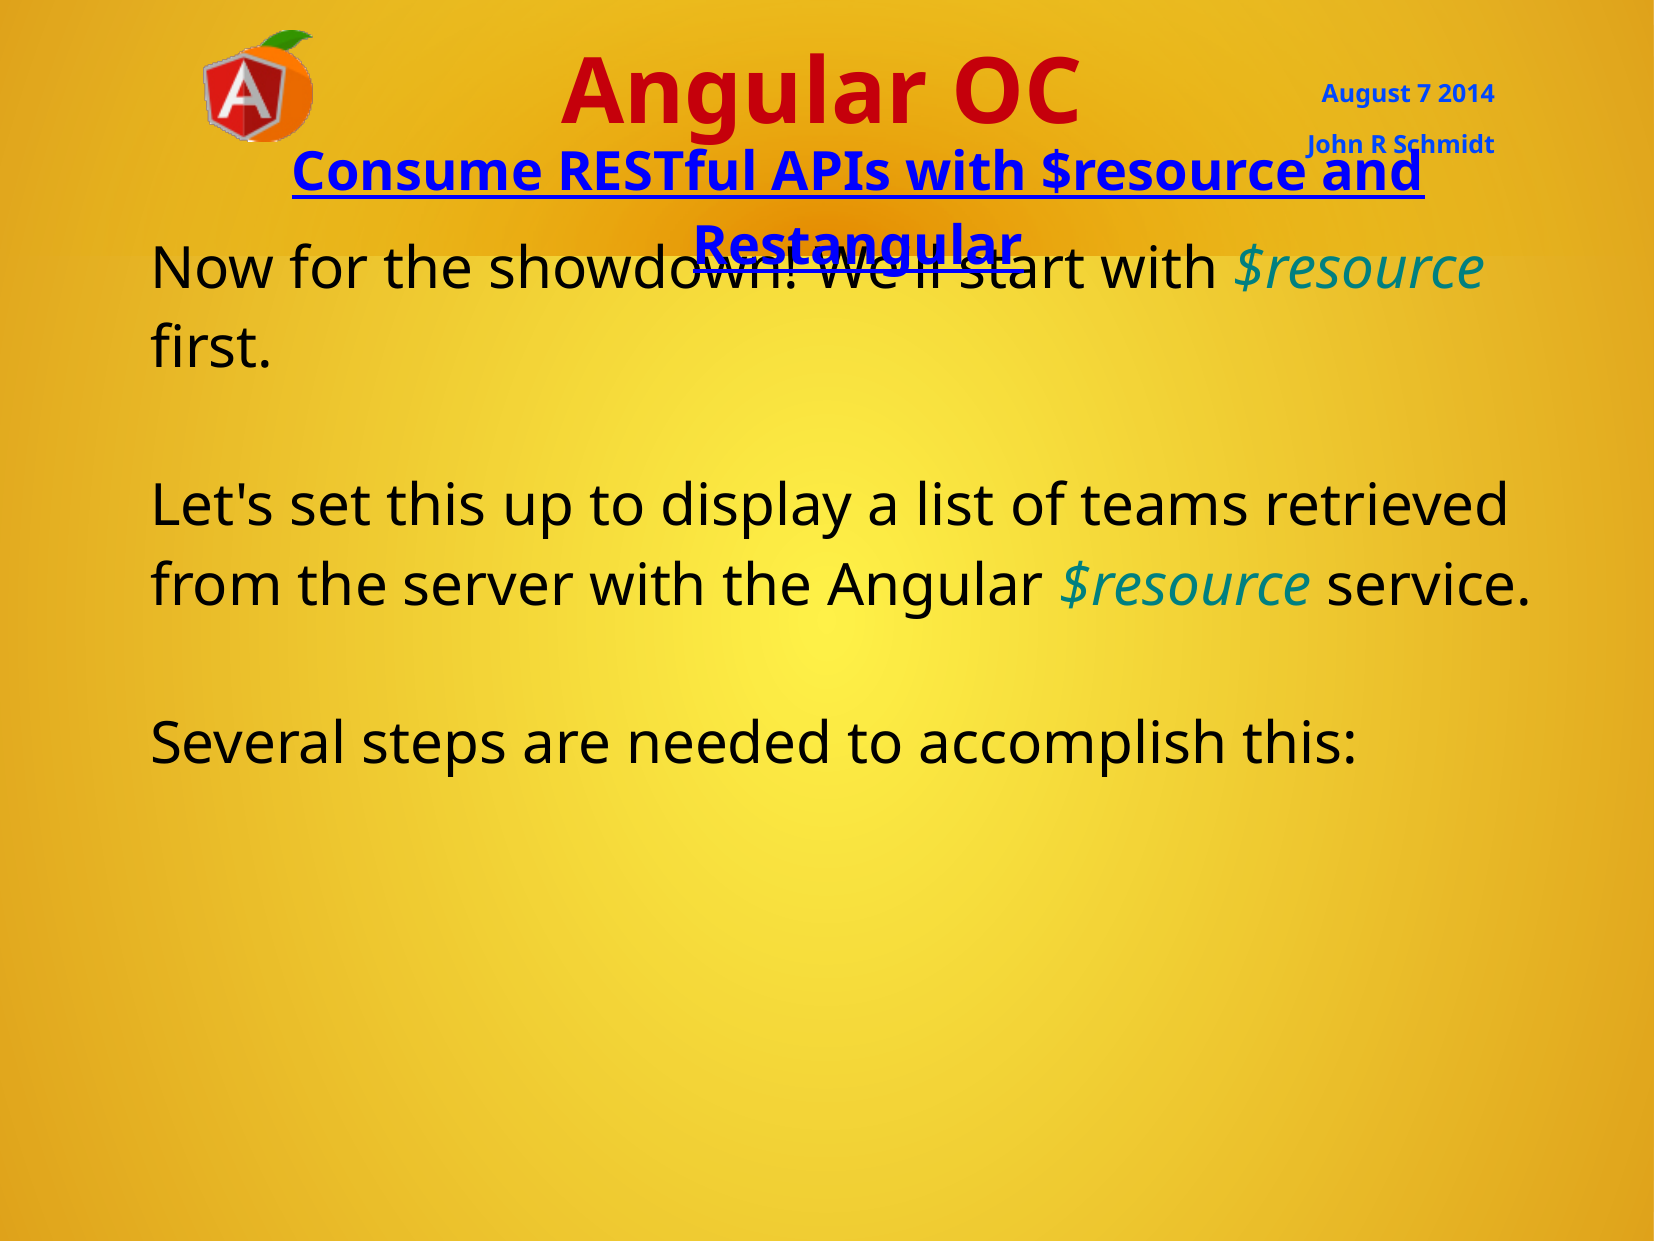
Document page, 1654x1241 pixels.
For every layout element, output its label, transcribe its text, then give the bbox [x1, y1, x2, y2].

subtitle Now for the showdown! We'll start with $resource first. Let's set this up to display a list of teams retrieved from the server with the Angular $resource service. Several steps are needed to accomplish this: [150, 300, 1606, 707]
picture [202, 30, 316, 142]
title Angular OC [560, 34, 1086, 142]
text_box August 7 2014 John R Schmidt [1260, 51, 1510, 172]
text_box Consume RESTful APIs with $resource and Restangular [150, 175, 1567, 239]
